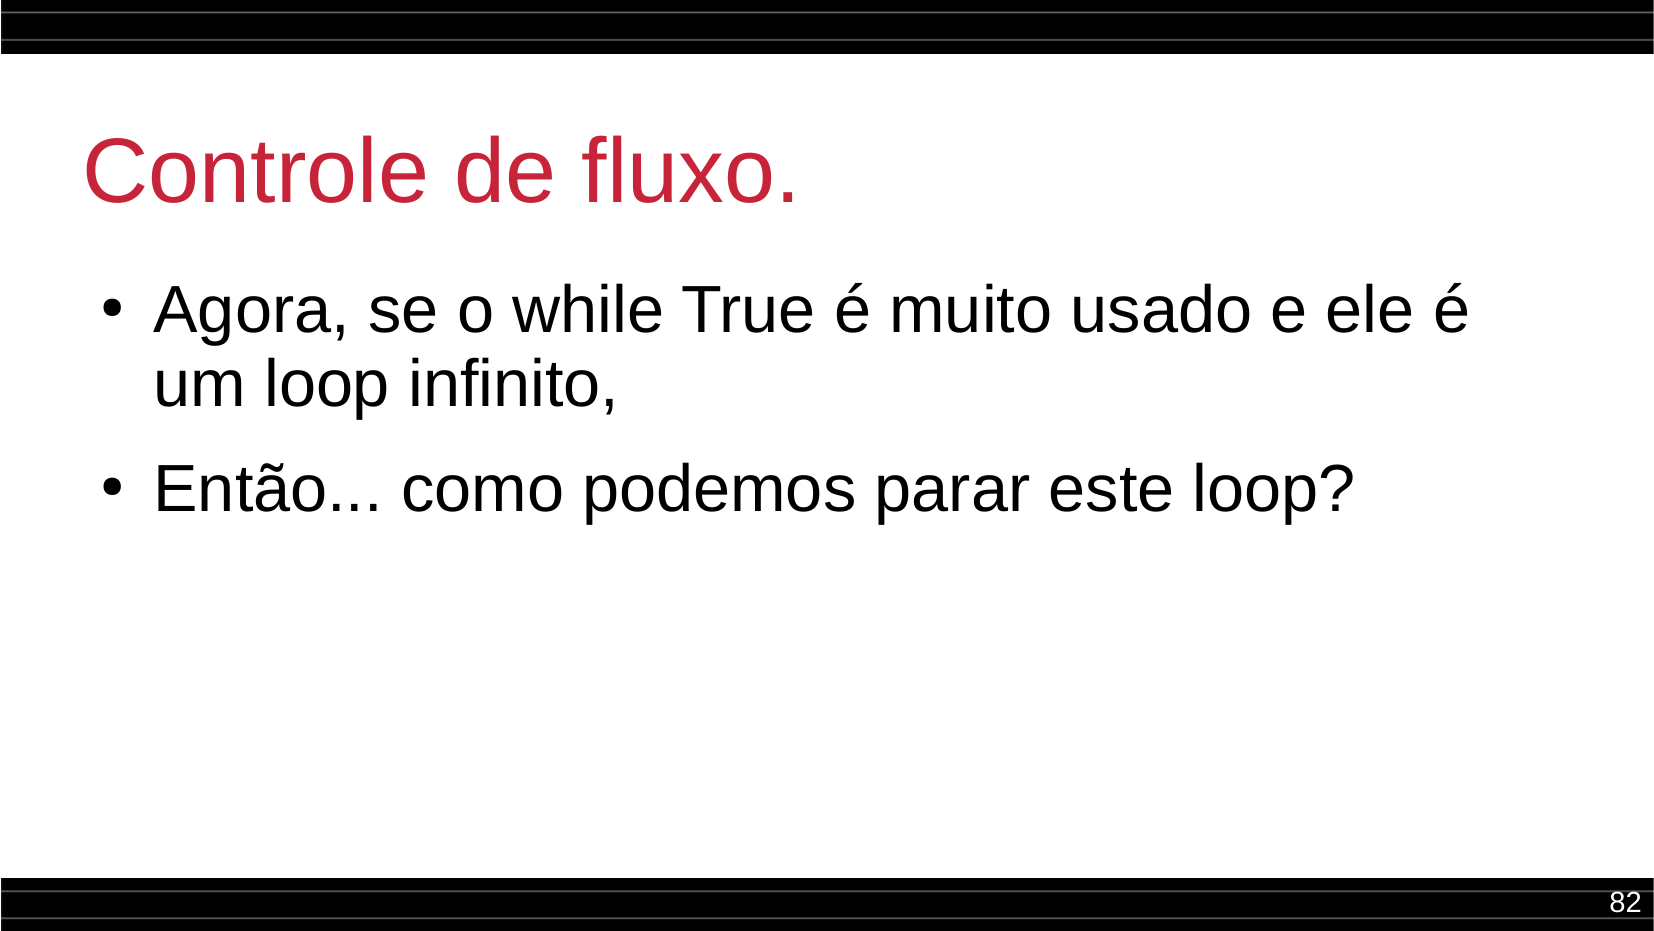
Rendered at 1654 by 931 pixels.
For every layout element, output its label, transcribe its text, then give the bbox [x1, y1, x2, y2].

picture [1, 0, 1654, 54]
title Controle de fluxo. [82, 92, 1571, 249]
picture [1, 878, 1654, 931]
list Agora, se o while True é muito usado e ele é um loop infinito, Então... como podemos parar este loop? [82, 271, 1571, 758]
